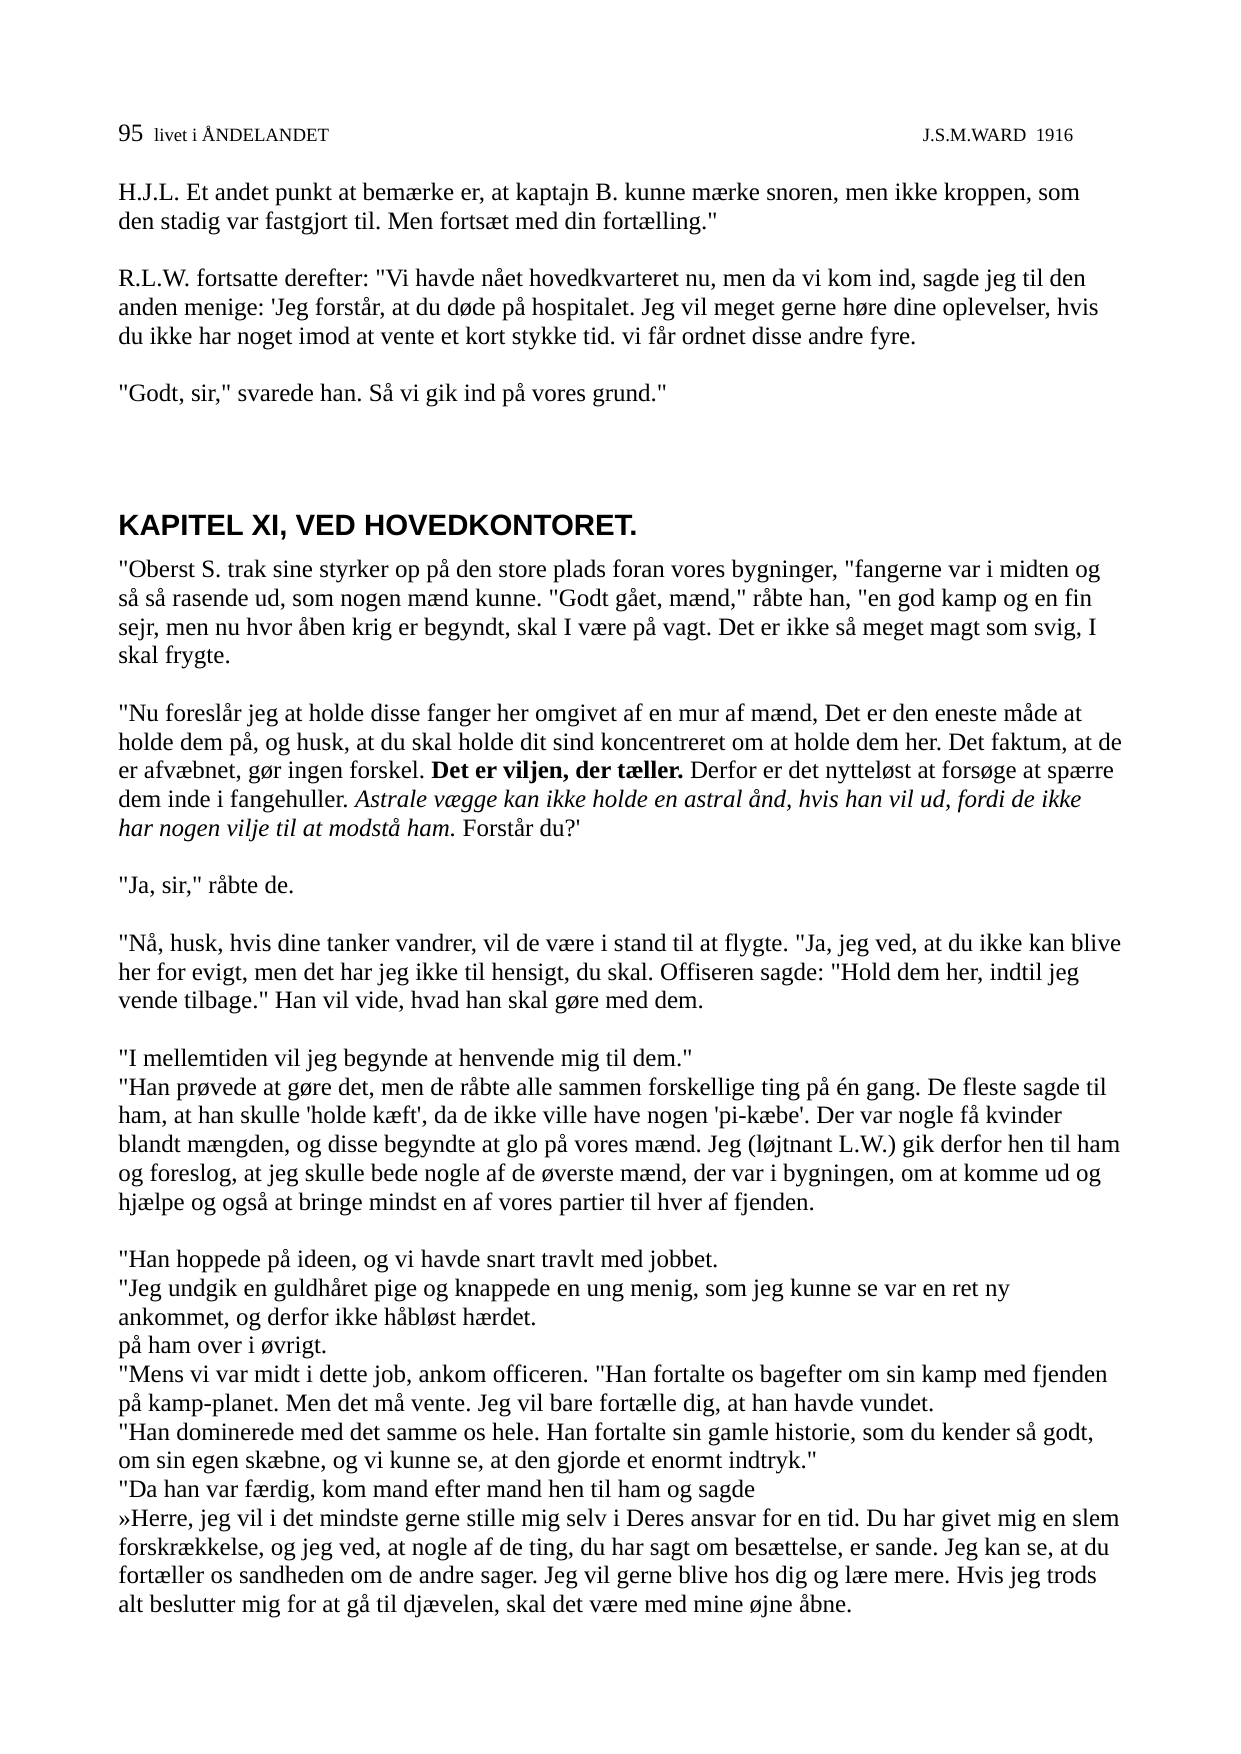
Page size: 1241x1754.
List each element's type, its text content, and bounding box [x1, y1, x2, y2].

text "Godt, sir," svarede han. Så vi gik ind på vores grund." [118, 378, 1122, 407]
text R.L.W. fortsatte derefter: "Vi havde nået hovedkvarteret nu, men da vi kom ind, sagde jeg til den anden menige: 'Jeg forstår, at du døde på hospitalet. Jeg vil meget gerne høre dine oplevelser, hvis du ikke har noget imod at vente et kort stykke tid. vi får ordnet disse andre fyre. [118, 263, 1122, 349]
text "Mens vi var midt i dette job, ankom officeren. "Han fortalte os bagefter om sin kamp med fjenden på kamp-planet. Men det må vente. Jeg vil bare fortælle dig, at han havde vundet. [118, 1359, 1122, 1417]
text "Oberst S. trak sine styrker op på den store plads foran vores bygninger, "fangerne var i midten og så så rasende ud, som nogen mænd kunne. "Godt gået, mænd," råbte han, "en god kamp og en fin sejr, men nu hvor åben krig er begyndt, skal I være på vagt. Det er ikke så meget magt som svig, I skal frygte. [118, 554, 1122, 669]
text "Nå, husk, hvis dine tanker vandrer, vil de være i stand til at flygte. "Ja, jeg ved, at du ikke kan blive her for evigt, men det har jeg ikke til hensigt, du skal. Offiseren sagde: "Hold dem her, indtil jeg vende tilbage." Han vil vide, hvad han skal gøre med dem. [118, 928, 1122, 1014]
text »Herre, jeg vil i det mindste gerne stille mig selv i Deres ansvar for en tid. Du har givet mig en slem forskrækkelse, og jeg ved, at nogle af de ting, du har sagt om besættelse, er sande. Jeg kan se, at du fortæller os sandheden om de andre sager. Jeg vil gerne blive hos dig og lære mere. Hvis jeg trods alt beslutter mig for at gå til djævelen, skal det være med mine øjne åbne. [118, 1503, 1122, 1618]
text "Han dominerede med det samme os hele. Han fortalte sin gamle historie, som du kender så godt, om sin egen skæbne, og vi kunne se, at den gjorde et enormt indtryk." [118, 1417, 1122, 1474]
text "I mellemtiden vil jeg begynde at henvende mig til dem." [118, 1043, 1122, 1072]
text "Jeg undgik en guldhåret pige og knappede en ung menig, som jeg kunne se var en ret ny ankommet, og derfor ikke håbløst hærdet. [118, 1273, 1122, 1330]
text "Da han var færdig, kom mand efter mand hen til ham og sagde [118, 1474, 1122, 1503]
subtitle KAPITEL XI, VED HOVEDKONTORET. [118, 508, 1122, 542]
text H.J.L. Et andet punkt at bemærke er, at kaptajn B. kunne mærke snoren, men ikke kroppen, som den stadig var fastgjort til. Men fortsæt med din fortælling." [118, 177, 1122, 234]
text "Nu foreslår jeg at holde disse fanger her omgivet af en mur af mænd, Det er den eneste måde at holde dem på, og husk, at du skal holde dit sind koncentreret om at holde dem her. Det faktum, at de er afvæbnet, gør ingen forskel. Det er viljen, der tæller. Derfor er det nytteløst at forsøge at spærre dem inde i fangehuller. Astrale vægge kan ikke holde en astral ånd, hvis han vil ud, fordi de ikke har nogen vilje til at modstå ham. Forstår du?' [118, 698, 1122, 842]
text "Han prøvede at gøre det, men de råbte alle sammen forskellige ting på én gang. De fleste sagde til ham, at han skulle 'holde kæft', da de ikke ville have nogen 'pi-kæbe'. Der var nogle få kvinder blandt mængden, og disse begyndte at glo på vores mænd. Jeg (løjtnant L.W.) gik derfor hen til ham og foreslog, at jeg skulle bede nogle af de øverste mænd, der var i bygningen, om at komme ud og hjælpe og også at bringe mindst en af vores partier til hver af fjenden. [118, 1072, 1122, 1215]
text på ham over i øvrigt. [118, 1330, 1122, 1359]
text "Ja, sir," råbte de. [118, 870, 1122, 899]
text "Han hoppede på ideen, og vi havde snart travlt med jobbet. [118, 1244, 1122, 1273]
